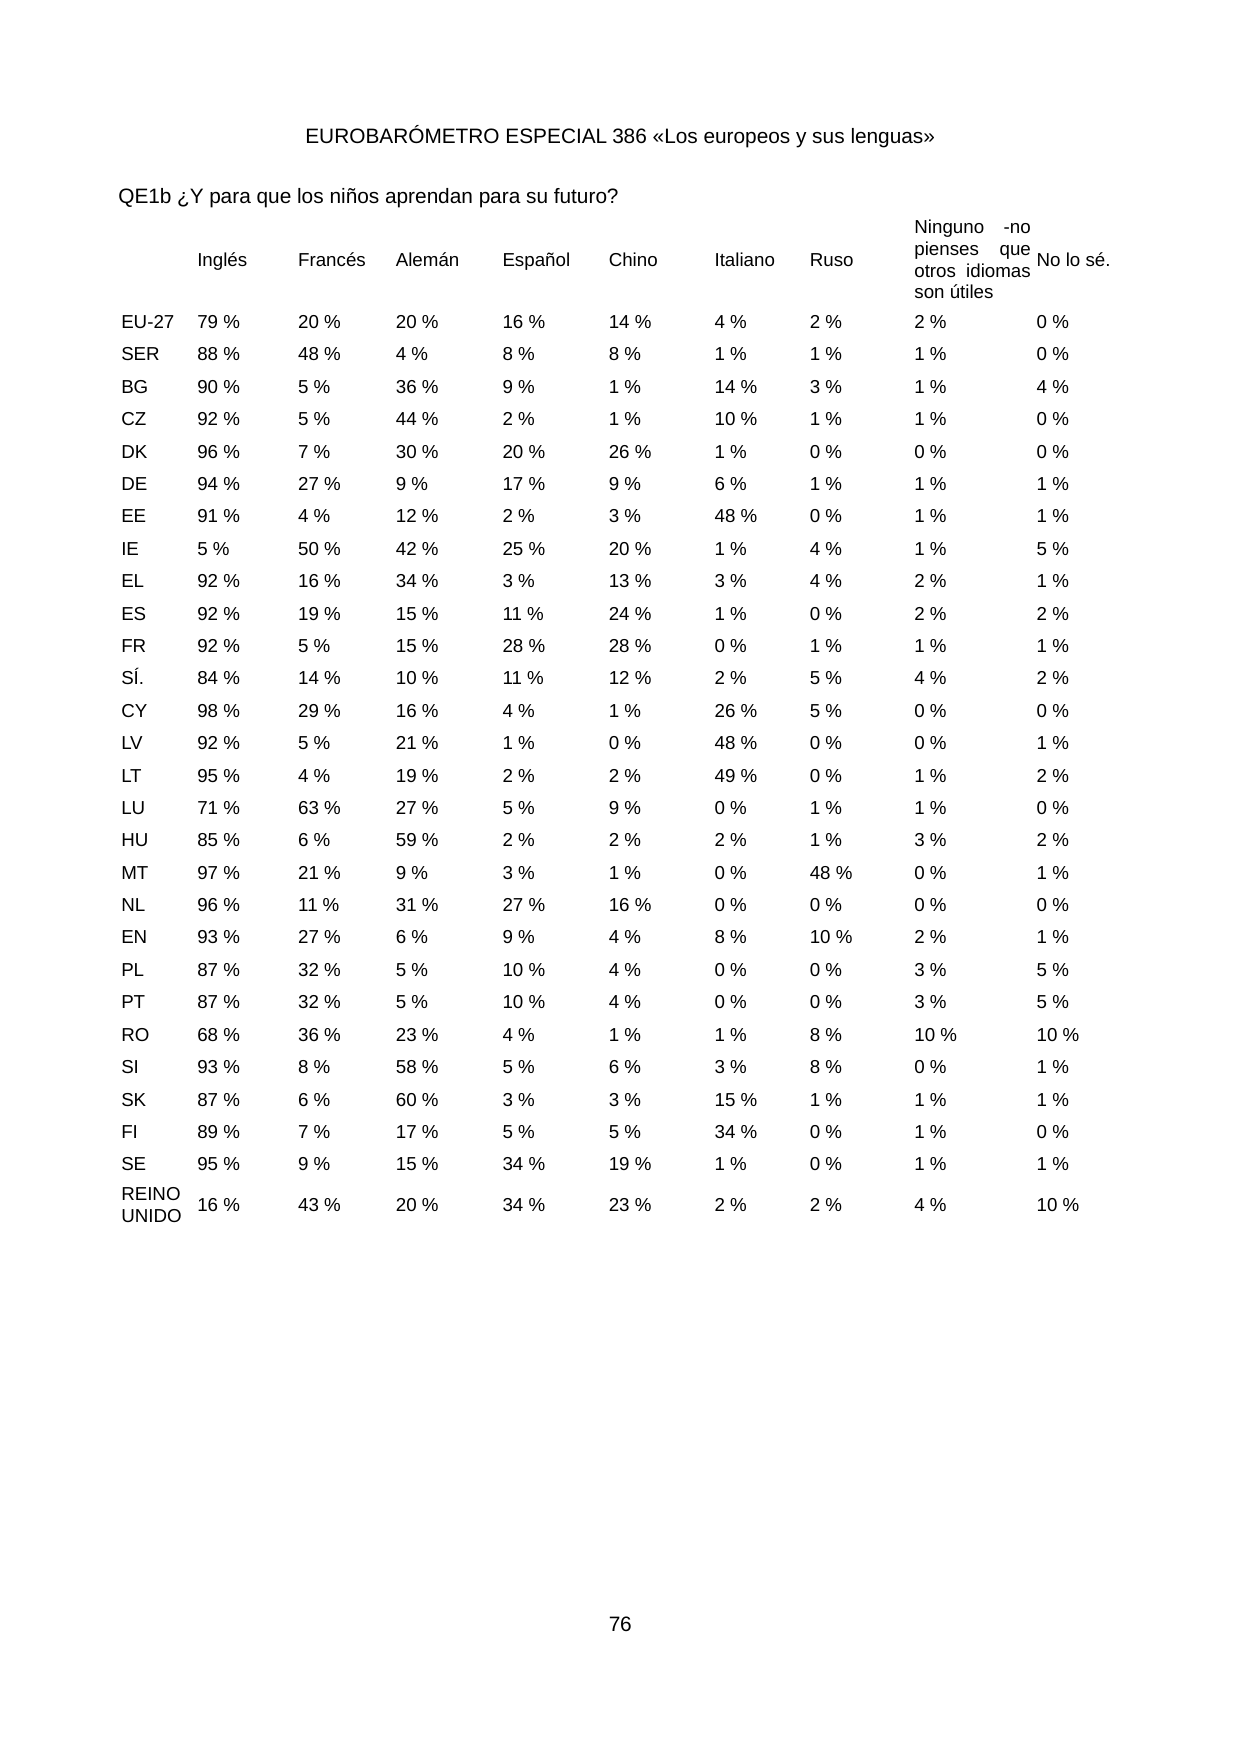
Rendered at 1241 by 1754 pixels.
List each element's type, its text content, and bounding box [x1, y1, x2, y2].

table_cell 10 % [393, 662, 499, 694]
table_cell 1 % [1034, 629, 1122, 662]
table_cell 1 % [807, 338, 911, 370]
table_cell 0 % [711, 629, 807, 662]
table_cell 3 % [911, 953, 1033, 986]
table_cell 1 % [606, 694, 711, 727]
table_cell 92 % [194, 565, 295, 597]
table_cell 5 % [295, 370, 393, 403]
table_cell 48 % [711, 727, 807, 759]
table_cell LV [118, 727, 194, 759]
table_cell 1 % [911, 370, 1033, 403]
table_cell 4 % [807, 532, 911, 564]
table_cell 0 % [807, 727, 911, 759]
table_cell 21 % [295, 856, 393, 888]
table_cell 3 % [606, 1083, 711, 1115]
table_cell 28 % [606, 629, 711, 662]
table_cell 8 % [295, 1051, 393, 1083]
table_cell 9 % [606, 791, 711, 824]
table_cell 0 % [711, 986, 807, 1018]
table_cell 2 % [807, 1180, 911, 1229]
table_cell EU-27 [118, 305, 194, 338]
table_cell 2 % [711, 662, 807, 694]
table_cell HU [118, 824, 194, 856]
table_cell 59 % [393, 824, 499, 856]
table_cell 48 % [711, 500, 807, 532]
table_cell 3 % [911, 986, 1033, 1018]
table_cell 0 % [1034, 435, 1122, 467]
table_cell DK [118, 435, 194, 467]
table_cell 3 % [606, 500, 711, 532]
table_cell 1 % [911, 468, 1033, 500]
table_cell 63 % [295, 791, 393, 824]
table_cell 1 % [1034, 1148, 1122, 1180]
table_cell 0 % [711, 856, 807, 888]
table_cell 1 % [606, 403, 711, 435]
table_cell 8 % [711, 921, 807, 953]
table_cell 96 % [194, 435, 295, 467]
table_cell 95 % [194, 1148, 295, 1180]
table_cell 15 % [711, 1083, 807, 1115]
table_cell 36 % [393, 370, 499, 403]
table_header Alemán [393, 213, 499, 305]
table_cell 17 % [499, 468, 606, 500]
table_cell 4 % [295, 500, 393, 532]
table_cell 2 % [499, 759, 606, 791]
table_cell 3 % [499, 856, 606, 888]
table_cell 98 % [194, 694, 295, 727]
table_cell 88 % [194, 338, 295, 370]
table_cell 34 % [499, 1180, 606, 1229]
table_cell 24 % [606, 597, 711, 629]
table_cell 4 % [393, 338, 499, 370]
table_cell RO [118, 1018, 194, 1051]
table_cell 14 % [711, 370, 807, 403]
table_cell 1 % [807, 629, 911, 662]
table_cell 3 % [807, 370, 911, 403]
table_cell 5 % [499, 1051, 606, 1083]
table_cell 25 % [499, 532, 606, 564]
table_cell 50 % [295, 532, 393, 564]
table_cell EN [118, 921, 194, 953]
table_cell 9 % [393, 856, 499, 888]
table_cell 92 % [194, 727, 295, 759]
table_cell 28 % [499, 629, 606, 662]
table_cell 94 % [194, 468, 295, 500]
table_cell 10 % [499, 986, 606, 1018]
table_cell 4 % [911, 662, 1033, 694]
table_cell 1 % [911, 338, 1033, 370]
table_cell 0 % [807, 435, 911, 467]
table_cell 1 % [711, 435, 807, 467]
table_cell 0 % [807, 986, 911, 1018]
table_cell 5 % [295, 629, 393, 662]
table_cell 0 % [1034, 305, 1122, 338]
table_cell 1 % [1034, 1051, 1122, 1083]
table_cell 44 % [393, 403, 499, 435]
table_cell 5 % [1034, 532, 1122, 564]
table_cell 2 % [1034, 597, 1122, 629]
table_cell 1 % [1034, 727, 1122, 759]
table_cell 4 % [499, 1018, 606, 1051]
table_cell 1 % [1034, 565, 1122, 597]
table_header Ruso [807, 213, 911, 305]
table_cell 2 % [711, 1180, 807, 1229]
table_cell 5 % [295, 403, 393, 435]
table_cell 26 % [711, 694, 807, 727]
table_cell 1 % [911, 759, 1033, 791]
table_cell 90 % [194, 370, 295, 403]
table_cell 27 % [499, 889, 606, 921]
table_cell 89 % [194, 1115, 295, 1148]
table_cell 17 % [393, 1115, 499, 1148]
table_cell 1 % [911, 532, 1033, 564]
table_cell 1 % [606, 370, 711, 403]
table_cell 0 % [807, 889, 911, 921]
table_cell 11 % [499, 662, 606, 694]
table_cell 10 % [807, 921, 911, 953]
table_cell 0 % [807, 1148, 911, 1180]
table_cell 7 % [295, 435, 393, 467]
table_cell 20 % [606, 532, 711, 564]
table_cell 2 % [911, 597, 1033, 629]
table_header No lo sé. [1034, 213, 1122, 305]
table_cell 27 % [295, 468, 393, 500]
table_cell 8 % [499, 338, 606, 370]
table_cell 1 % [807, 791, 911, 824]
table_cell 10 % [1034, 1018, 1122, 1051]
table_cell 48 % [807, 856, 911, 888]
table_cell 1 % [1034, 468, 1122, 500]
table_cell 9 % [606, 468, 711, 500]
table_cell SÍ. [118, 662, 194, 694]
table_cell 16 % [499, 305, 606, 338]
table_cell FI [118, 1115, 194, 1148]
table_cell 14 % [606, 305, 711, 338]
table_cell 0 % [1034, 791, 1122, 824]
table_cell 20 % [393, 1180, 499, 1229]
table_cell 95 % [194, 759, 295, 791]
table_cell 5 % [295, 727, 393, 759]
table_cell 49 % [711, 759, 807, 791]
table_header Ninguno -no pienses que otros idiomas son útiles [911, 213, 1033, 305]
table_cell 1 % [711, 532, 807, 564]
table_cell 2 % [711, 824, 807, 856]
table_cell 5 % [499, 791, 606, 824]
table_cell 14 % [295, 662, 393, 694]
table_cell 2 % [911, 305, 1033, 338]
table_cell 3 % [499, 1083, 606, 1115]
table_cell 6 % [295, 824, 393, 856]
table_cell 34 % [711, 1115, 807, 1148]
table_cell REINO UNIDO [118, 1180, 194, 1229]
table_cell 93 % [194, 1051, 295, 1083]
table_cell 6 % [606, 1051, 711, 1083]
table_cell 1 % [499, 727, 606, 759]
table_cell 15 % [393, 629, 499, 662]
table_cell 1 % [711, 338, 807, 370]
table_cell 34 % [499, 1148, 606, 1180]
table_cell 1 % [911, 1148, 1033, 1180]
table_cell 20 % [393, 305, 499, 338]
table_cell SI [118, 1051, 194, 1083]
table_cell 10 % [499, 953, 606, 986]
table_cell 8 % [807, 1018, 911, 1051]
table_cell BG [118, 370, 194, 403]
table_cell 0 % [711, 953, 807, 986]
table_cell 21 % [393, 727, 499, 759]
table_cell 1 % [711, 1148, 807, 1180]
table_cell CZ [118, 403, 194, 435]
table_cell 1 % [606, 856, 711, 888]
table_cell 8 % [807, 1051, 911, 1083]
table_cell 1 % [807, 1083, 911, 1115]
table_cell 16 % [295, 565, 393, 597]
table_cell 4 % [807, 565, 911, 597]
table_cell MT [118, 856, 194, 888]
table_cell LT [118, 759, 194, 791]
table_cell 0 % [1034, 403, 1122, 435]
table_cell 2 % [1034, 662, 1122, 694]
table_cell 0 % [606, 727, 711, 759]
table_cell 58 % [393, 1051, 499, 1083]
table_cell 20 % [499, 435, 606, 467]
table_cell 4 % [911, 1180, 1033, 1229]
table_cell 1 % [1034, 500, 1122, 532]
table_cell 9 % [499, 921, 606, 953]
table_cell 9 % [295, 1148, 393, 1180]
table_cell 5 % [393, 953, 499, 986]
table_cell 5 % [194, 532, 295, 564]
table_cell 9 % [393, 468, 499, 500]
table_cell 19 % [295, 597, 393, 629]
table_cell 16 % [606, 889, 711, 921]
table_cell 0 % [911, 889, 1033, 921]
table_cell PL [118, 953, 194, 986]
table_cell 1 % [911, 1115, 1033, 1148]
table_header Español [499, 213, 606, 305]
table_cell 1 % [807, 468, 911, 500]
table_cell CY [118, 694, 194, 727]
table_cell 0 % [1034, 338, 1122, 370]
table_cell 2 % [606, 824, 711, 856]
text QE1b ¿Y para que los niños aprendan para su futuro? [118, 183, 1122, 207]
table_cell 4 % [499, 694, 606, 727]
table_cell 29 % [295, 694, 393, 727]
table_cell 5 % [499, 1115, 606, 1148]
table_cell 5 % [606, 1115, 711, 1148]
table_cell 68 % [194, 1018, 295, 1051]
table_cell 4 % [295, 759, 393, 791]
table_cell DE [118, 468, 194, 500]
table_cell 4 % [606, 986, 711, 1018]
table_header Italiano [711, 213, 807, 305]
table_cell 1 % [911, 791, 1033, 824]
table_cell 43 % [295, 1180, 393, 1229]
table_cell 0 % [911, 694, 1033, 727]
table_cell ES [118, 597, 194, 629]
table_cell IE [118, 532, 194, 564]
table_header [118, 213, 194, 305]
table_cell 2 % [911, 565, 1033, 597]
table_header Francés [295, 213, 393, 305]
table_cell 1 % [911, 1083, 1033, 1115]
table_cell 92 % [194, 403, 295, 435]
table_cell 0 % [911, 435, 1033, 467]
table_cell SE [118, 1148, 194, 1180]
table_cell 16 % [393, 694, 499, 727]
table_cell 0 % [1034, 694, 1122, 727]
table_cell 9 % [499, 370, 606, 403]
table_cell 2 % [499, 824, 606, 856]
table_cell 87 % [194, 986, 295, 1018]
table_cell 0 % [911, 856, 1033, 888]
table_cell 15 % [393, 1148, 499, 1180]
table_cell 12 % [393, 500, 499, 532]
table_cell 0 % [711, 791, 807, 824]
table_cell 2 % [807, 305, 911, 338]
table_cell 5 % [1034, 986, 1122, 1018]
table_cell 10 % [911, 1018, 1033, 1051]
table_cell 1 % [606, 1018, 711, 1051]
table_cell 10 % [711, 403, 807, 435]
table_cell 19 % [393, 759, 499, 791]
table_cell 0 % [911, 1051, 1033, 1083]
table_cell 5 % [807, 662, 911, 694]
table_cell 3 % [711, 1051, 807, 1083]
table_cell 42 % [393, 532, 499, 564]
table_cell 1 % [911, 629, 1033, 662]
table_cell 2 % [1034, 759, 1122, 791]
table_cell 1 % [711, 597, 807, 629]
table_cell 92 % [194, 597, 295, 629]
table_cell SK [118, 1083, 194, 1115]
table_cell 7 % [295, 1115, 393, 1148]
table_cell 5 % [807, 694, 911, 727]
table_cell 6 % [393, 921, 499, 953]
table_cell 10 % [1034, 1180, 1122, 1229]
table_cell 36 % [295, 1018, 393, 1051]
table_cell 27 % [393, 791, 499, 824]
table_cell 26 % [606, 435, 711, 467]
table_cell 0 % [711, 889, 807, 921]
table_cell 2 % [911, 921, 1033, 953]
table_cell 13 % [606, 565, 711, 597]
table_cell 3 % [911, 824, 1033, 856]
table_cell 11 % [295, 889, 393, 921]
table_cell 12 % [606, 662, 711, 694]
table_cell 11 % [499, 597, 606, 629]
table_cell 0 % [911, 727, 1033, 759]
table_cell 2 % [499, 500, 606, 532]
table_cell 93 % [194, 921, 295, 953]
table_cell 1 % [807, 403, 911, 435]
table_header Inglés [194, 213, 295, 305]
table_cell 71 % [194, 791, 295, 824]
table_cell 1 % [711, 1018, 807, 1051]
table_cell 1 % [911, 500, 1033, 532]
table_cell 5 % [1034, 953, 1122, 986]
table_cell 34 % [393, 565, 499, 597]
table_cell 20 % [295, 305, 393, 338]
table_cell 0 % [807, 1115, 911, 1148]
table_cell 6 % [711, 468, 807, 500]
table_cell 23 % [606, 1180, 711, 1229]
table_cell 23 % [393, 1018, 499, 1051]
table_cell 48 % [295, 338, 393, 370]
table_cell 8 % [606, 338, 711, 370]
table_cell 97 % [194, 856, 295, 888]
table_cell 91 % [194, 500, 295, 532]
table_cell 15 % [393, 597, 499, 629]
table_cell 0 % [1034, 889, 1122, 921]
table_cell 32 % [295, 953, 393, 986]
table_cell 0 % [1034, 1115, 1122, 1148]
table_cell 0 % [807, 500, 911, 532]
table_cell EL [118, 565, 194, 597]
table_cell 27 % [295, 921, 393, 953]
table_cell 79 % [194, 305, 295, 338]
table_cell 31 % [393, 889, 499, 921]
table_cell FR [118, 629, 194, 662]
table_cell 1 % [807, 824, 911, 856]
table_cell 87 % [194, 1083, 295, 1115]
table_cell 1 % [1034, 921, 1122, 953]
table_cell 1 % [1034, 856, 1122, 888]
table_cell 19 % [606, 1148, 711, 1180]
table_cell 0 % [807, 953, 911, 986]
table_cell 3 % [499, 565, 606, 597]
table_cell 6 % [295, 1083, 393, 1115]
table_cell 0 % [807, 759, 911, 791]
table_cell 5 % [393, 986, 499, 1018]
table_cell 16 % [194, 1180, 295, 1229]
table_cell 2 % [1034, 824, 1122, 856]
table_cell 0 % [807, 597, 911, 629]
table_cell 32 % [295, 986, 393, 1018]
table_cell 4 % [606, 921, 711, 953]
table_cell LU [118, 791, 194, 824]
table_cell 4 % [606, 953, 711, 986]
table_cell 1 % [911, 403, 1033, 435]
table_cell 2 % [499, 403, 606, 435]
table_cell 30 % [393, 435, 499, 467]
table_cell 84 % [194, 662, 295, 694]
table_cell EE [118, 500, 194, 532]
table_header Chino [606, 213, 711, 305]
table_cell 1 % [1034, 1083, 1122, 1115]
table_cell NL [118, 889, 194, 921]
table_cell 3 % [711, 565, 807, 597]
table_cell 4 % [1034, 370, 1122, 403]
table_cell 2 % [606, 759, 711, 791]
table_cell 92 % [194, 629, 295, 662]
table_cell 96 % [194, 889, 295, 921]
table_cell 60 % [393, 1083, 499, 1115]
table_cell SER [118, 338, 194, 370]
table_cell PT [118, 986, 194, 1018]
table_cell 4 % [711, 305, 807, 338]
table_cell 85 % [194, 824, 295, 856]
table_cell 87 % [194, 953, 295, 986]
